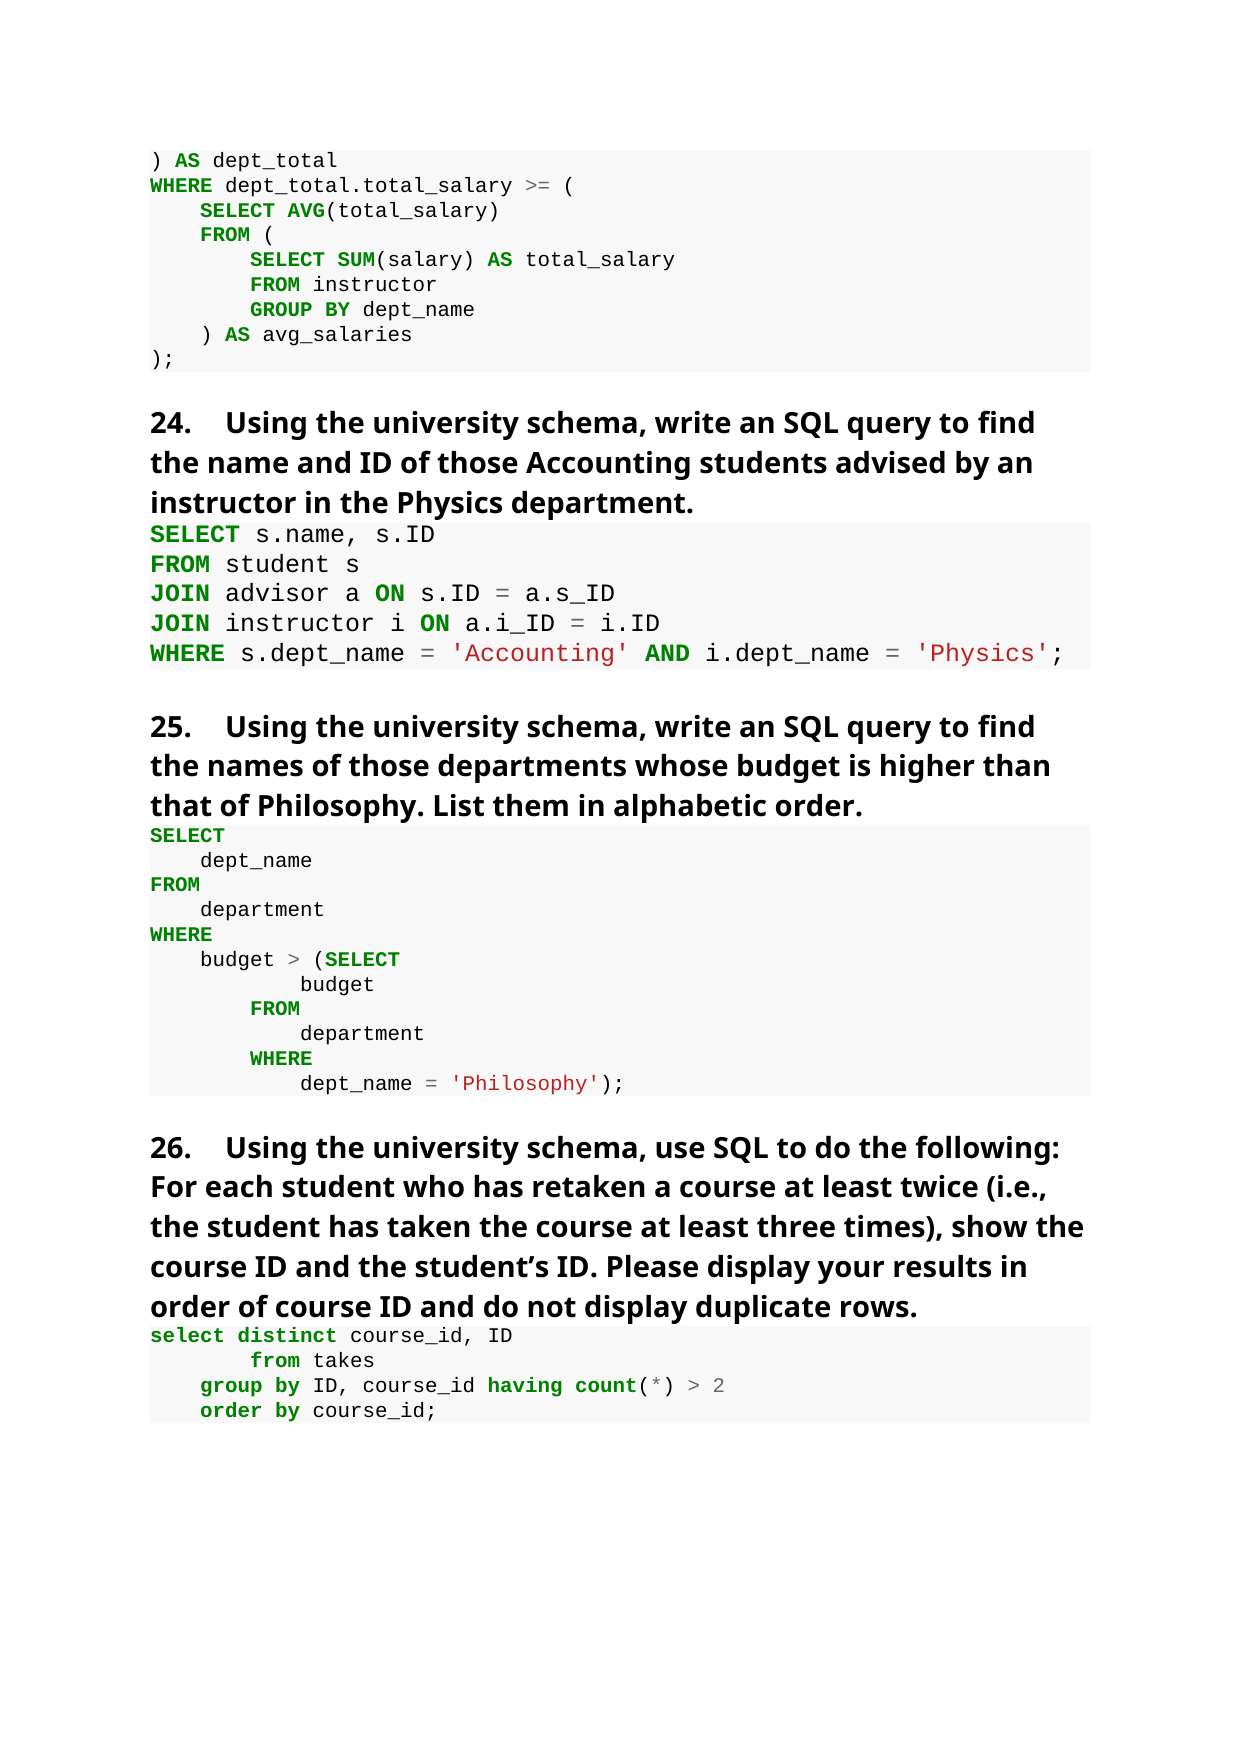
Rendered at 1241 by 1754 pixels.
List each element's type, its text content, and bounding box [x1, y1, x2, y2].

text GROUP BY dept_name [150, 299, 1091, 322]
text FROM student s [150, 551, 1091, 580]
text ); [150, 348, 1091, 372]
text department [150, 899, 1091, 923]
text WHERE dept_total.total_salary >= ( [150, 175, 1091, 198]
text ) AS dept_total [150, 150, 1091, 174]
text FROM [150, 874, 1091, 898]
subtitle Using the university schema, write an SQL query to find the names of those departments whose budget is higher than that of Philosophy. List them in alphabetic order. [150, 706, 1091, 825]
text JOIN advisor a ON s.ID = a.s_ID [150, 581, 1091, 609]
text SELECT AVG(total_salary) [150, 199, 1091, 223]
text WHERE s.dept_name = 'Accounting' AND i.dept_name = 'Physics'; [150, 640, 1091, 669]
text WHERE [150, 924, 1091, 948]
text FROM [150, 998, 1091, 1022]
text FROM ( [150, 224, 1091, 248]
text order by course_id; [150, 1400, 1091, 1423]
text FROM instructor [150, 274, 1091, 298]
text SELECT s.name, s.ID [150, 522, 1091, 550]
text JOIN instructor i ON a.i_ID = i.ID [150, 611, 1091, 639]
text from takes [150, 1350, 1091, 1374]
text SELECT [150, 825, 1091, 848]
text dept_name = 'Philosophy'); [150, 1073, 1091, 1096]
text department [150, 1023, 1091, 1047]
text SELECT SUM(salary) AS total_salary [150, 249, 1091, 273]
text ) AS avg_salaries [150, 323, 1091, 347]
subtitle Using the university schema, write an SQL query to find the name and ID of those Accounting students advised by an instructor in the Physics department. [150, 403, 1091, 522]
text WHERE [150, 1048, 1091, 1072]
text group by ID, course_id having count(*) > 2 [150, 1375, 1091, 1399]
text select distinct course_id, ID [150, 1326, 1091, 1349]
text budget [150, 974, 1091, 997]
text budget > (SELECT [150, 949, 1091, 972]
text dept_name [150, 850, 1091, 873]
subtitle Using the university schema, use SQL to do the following: For each student who has retaken a course at least twice (i.e., the student has taken the course at least three times), show the course ID and the student’s ID. Please display your results in order of course ID and do not display duplicate rows. [150, 1127, 1091, 1326]
